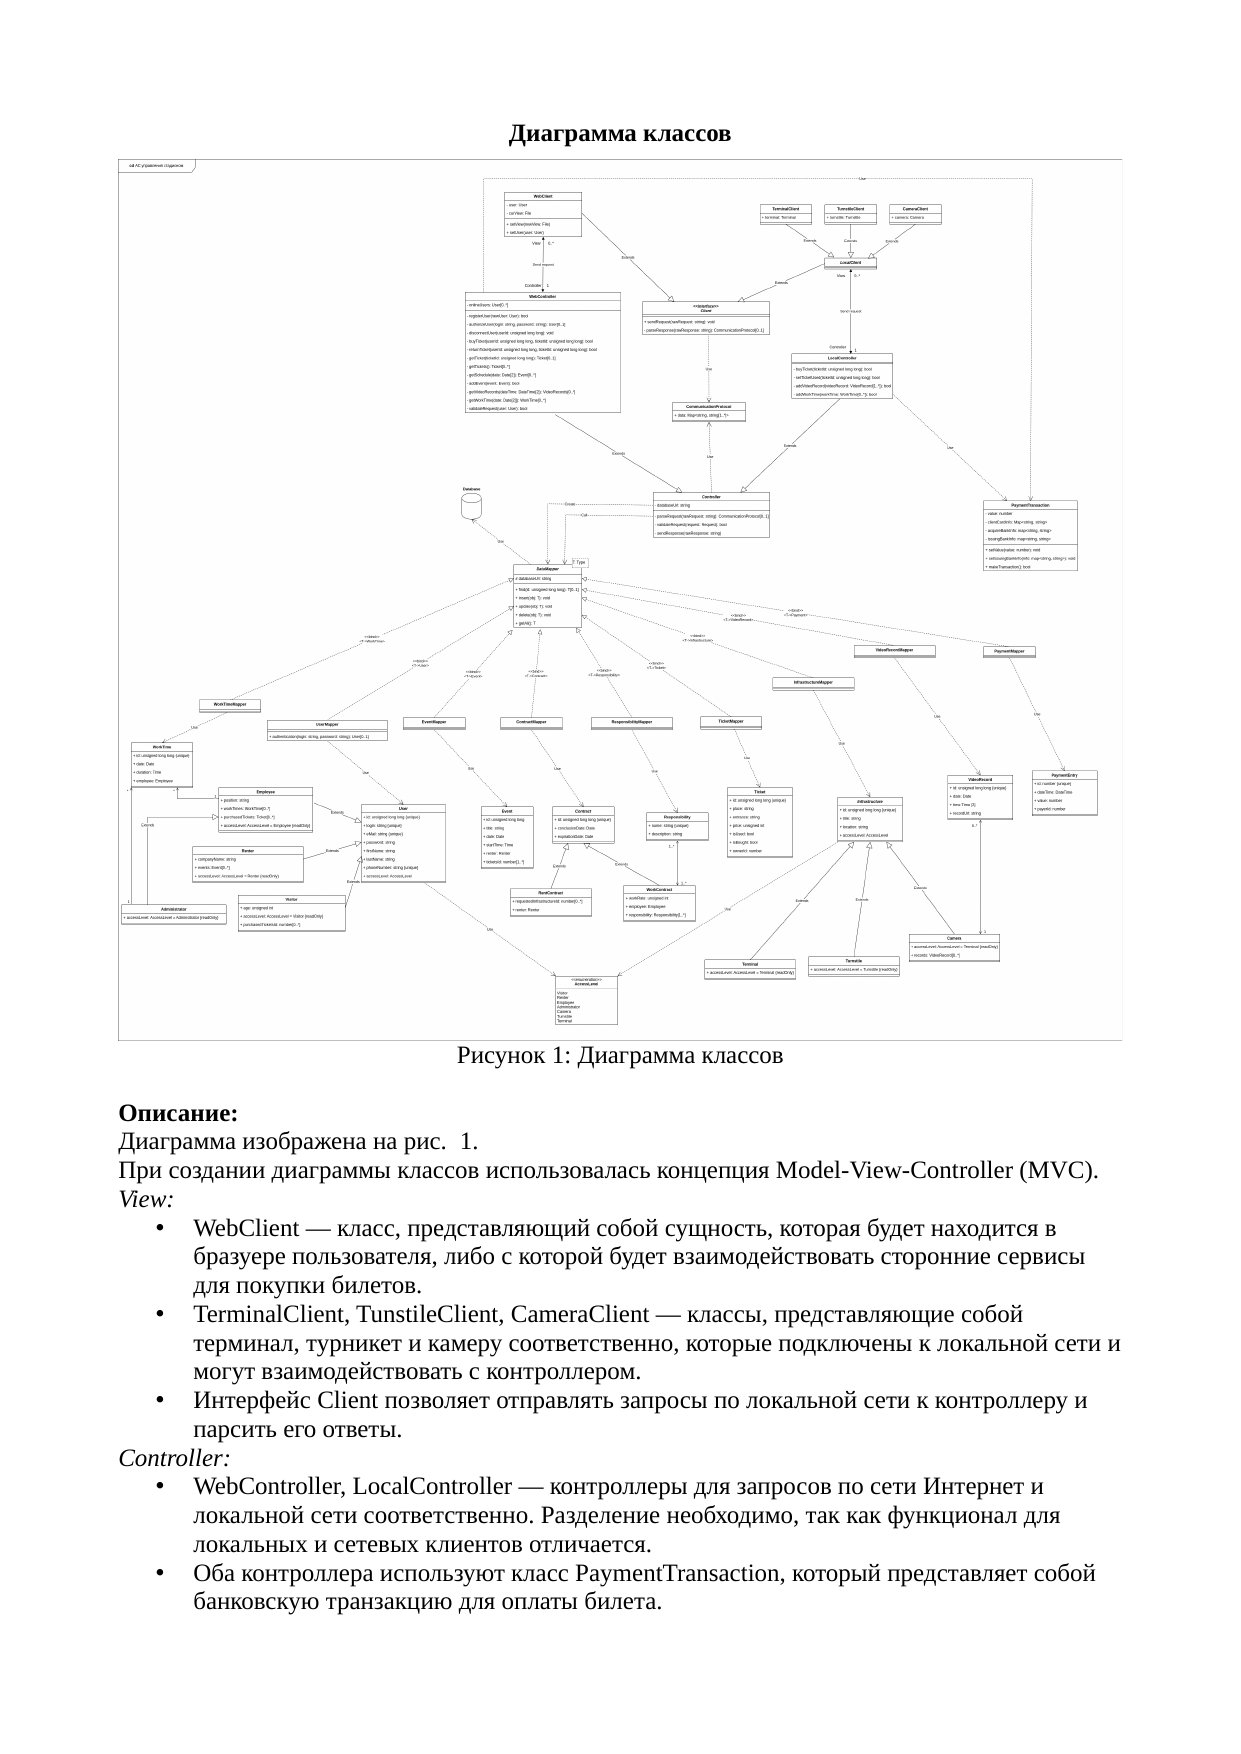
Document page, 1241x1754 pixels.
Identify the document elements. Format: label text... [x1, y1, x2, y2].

text При создании диаграммы классов использовалась концепция Model-View-Controller (MVC). [118, 1155, 1122, 1184]
list Оба контроллера используют класс PaymentTransaction, который представляет собой банковскую транзакцию для оплаты билета. [156, 1558, 1122, 1615]
list Интерфейс Client позволяет отправлять запросы по локальной сети к контроллеру и парсить его ответы. [156, 1385, 1122, 1443]
text Диаграмма классов [118, 118, 1122, 147]
list TerminalClient, TunstileClient, CameraClient — классы, представляющие собой терминал, турникет и камеру соответственно, которые подключены к локальной сети и могут взаимодействовать с контроллером. [156, 1299, 1122, 1385]
text Описание: [118, 1098, 1122, 1126]
text View: [118, 1184, 1122, 1213]
text Controller: [118, 1443, 1122, 1471]
text Диаграмма изображена на рис. 1. [118, 1126, 1122, 1155]
list WebController, LocalController — контроллеры для запросов по сети Интернет и локальной сети соответственно. Разделение необходимо, так как функционал для локальных и сетевых клиентов отличается. [156, 1471, 1122, 1558]
text Рисунок 1: Диаграмма классов [118, 1041, 1122, 1069]
picture [118, 159, 1123, 1041]
list WebClient — класс, представляющий собой сущность, которая будет находится в бразуере пользователя, либо с которой будет взаимодействовать сторонние сервисы для покупки билетов. [156, 1213, 1122, 1299]
